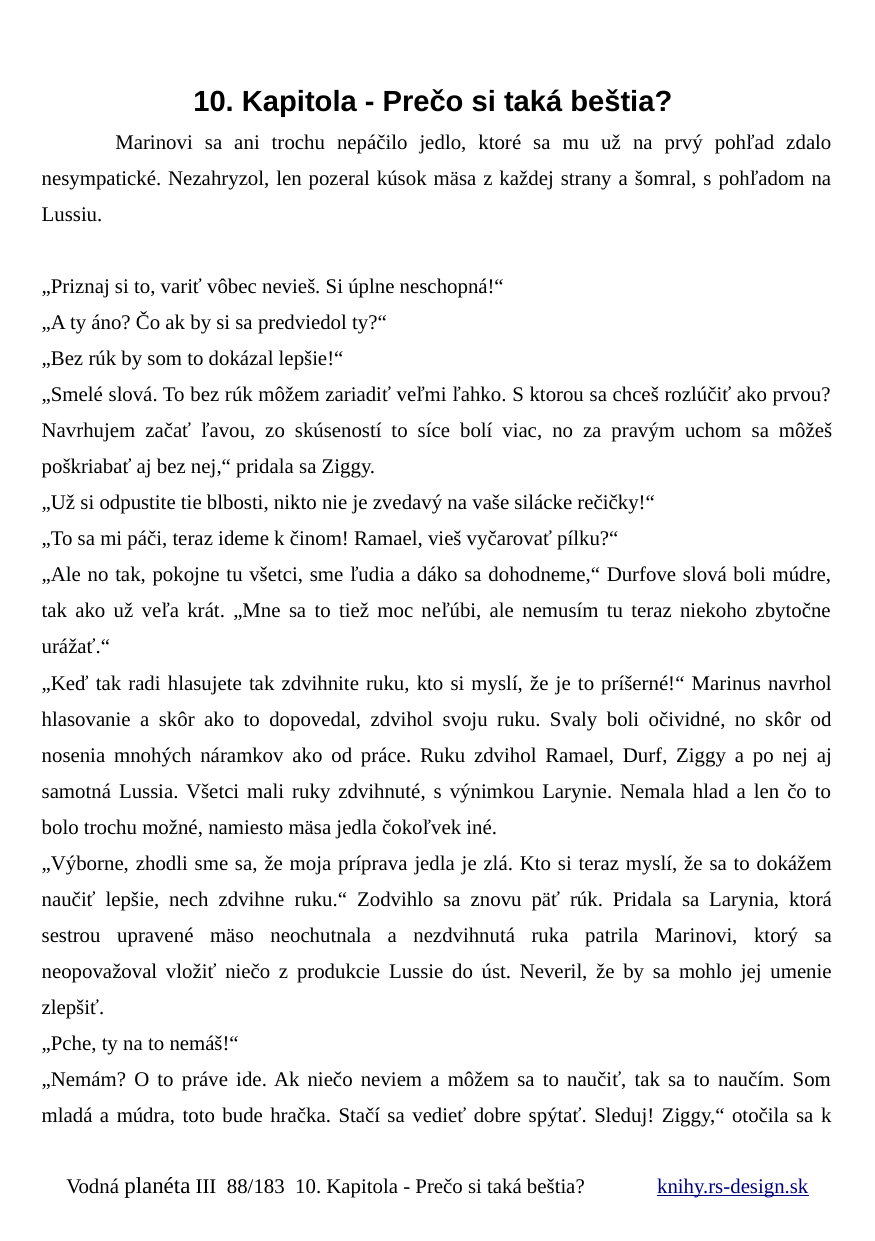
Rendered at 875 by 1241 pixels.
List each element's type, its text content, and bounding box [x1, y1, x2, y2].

text „Keď tak radi hlasujete tak zdvihnite ruku, kto si myslí, že je to príšerné!“ Marinus navrhol hlasovanie a skôr ako to dopovedal, zdvihol svoju ruku. Svaly boli očividné, no skôr od nosenia mnohých náramkov ako od práce. Ruku zdvihol Ramael, Durf, Ziggy a po nej aj samotná Lussia. Všetci mali ruky zdvihnuté, s výnimkou Larynie. Nemala hlad a len čo to bolo trochu možné, namiesto mäsa jedla čokoľvek iné. [41, 670, 833, 839]
text „To sa mi páči, teraz ideme k činom! Ramael, vieš vyčarovať pílku?“ [41, 526, 833, 550]
text „Bez rúk by som to dokázal lepšie!“ [41, 346, 833, 370]
text „Ale no tak, pokojne tu všetci, sme ľudia a dáko sa dohodneme,“ Durfove slová boli múdre, tak ako už veľa krát. „Mne sa to tiež moc neľúbi, ale nemusím tu teraz niekoho zbytočne urážať.“ [41, 562, 833, 658]
text „Priznaj si to, variť vôbec nevieš. Si úplne neschopná!“ [41, 274, 833, 298]
subtitle 10. Kapitola - Prečo si taká beštia? [41, 84, 833, 117]
text Marinovi sa ani trochu nepáčilo jedlo, ktoré sa mu už na prvý pohľad zdalo nesympatické. Nezahryzol, len pozeral kúsok mäsa z každej strany a šomral, s pohľadom na Lussiu. [41, 130, 833, 226]
text „Nemám? O to práve ide. Ak niečo neviem a môžem sa to naučiť, tak sa to naučím. Som mladá a múdra, toto bude hračka. Stačí sa vedieť dobre spýtať. Sleduj! Ziggy,“ otočila sa k [41, 1067, 833, 1127]
text „A ty áno? Čo ak by si sa predviedol ty?“ [41, 310, 833, 334]
text „Smelé slová. To bez rúk môžem zariadiť veľmi ľahko. S ktorou sa chceš rozlúčiť ako prvou? Navrhujem začať ľavou, zo skúseností to síce bolí viac, no za pravým uchom sa môžeš poškriabať aj bez nej,“ pridala sa Ziggy. [41, 382, 833, 478]
text „Pche, ty na to nemáš!“ [41, 1031, 833, 1055]
text „Výborne, zhodli sme sa, že moja príprava jedla je zlá. Kto si teraz myslí, že sa to dokážem naučiť lepšie, nech zdvihne ruku.“ Zodvihlo sa znovu päť rúk. Pridala sa Larynia, ktorá sestrou upravené mäso neochutnala a nezdvihnutá ruka patrila Marinovi, ktorý sa neopovažoval vložiť niečo z produkcie Lussie do úst. Neveril, že by sa mohlo jej umenie zlepšiť. [41, 851, 833, 1019]
text „Už si odpustite tie blbosti, nikto nie je zvedavý na vaše silácke rečičky!“ [41, 490, 833, 514]
